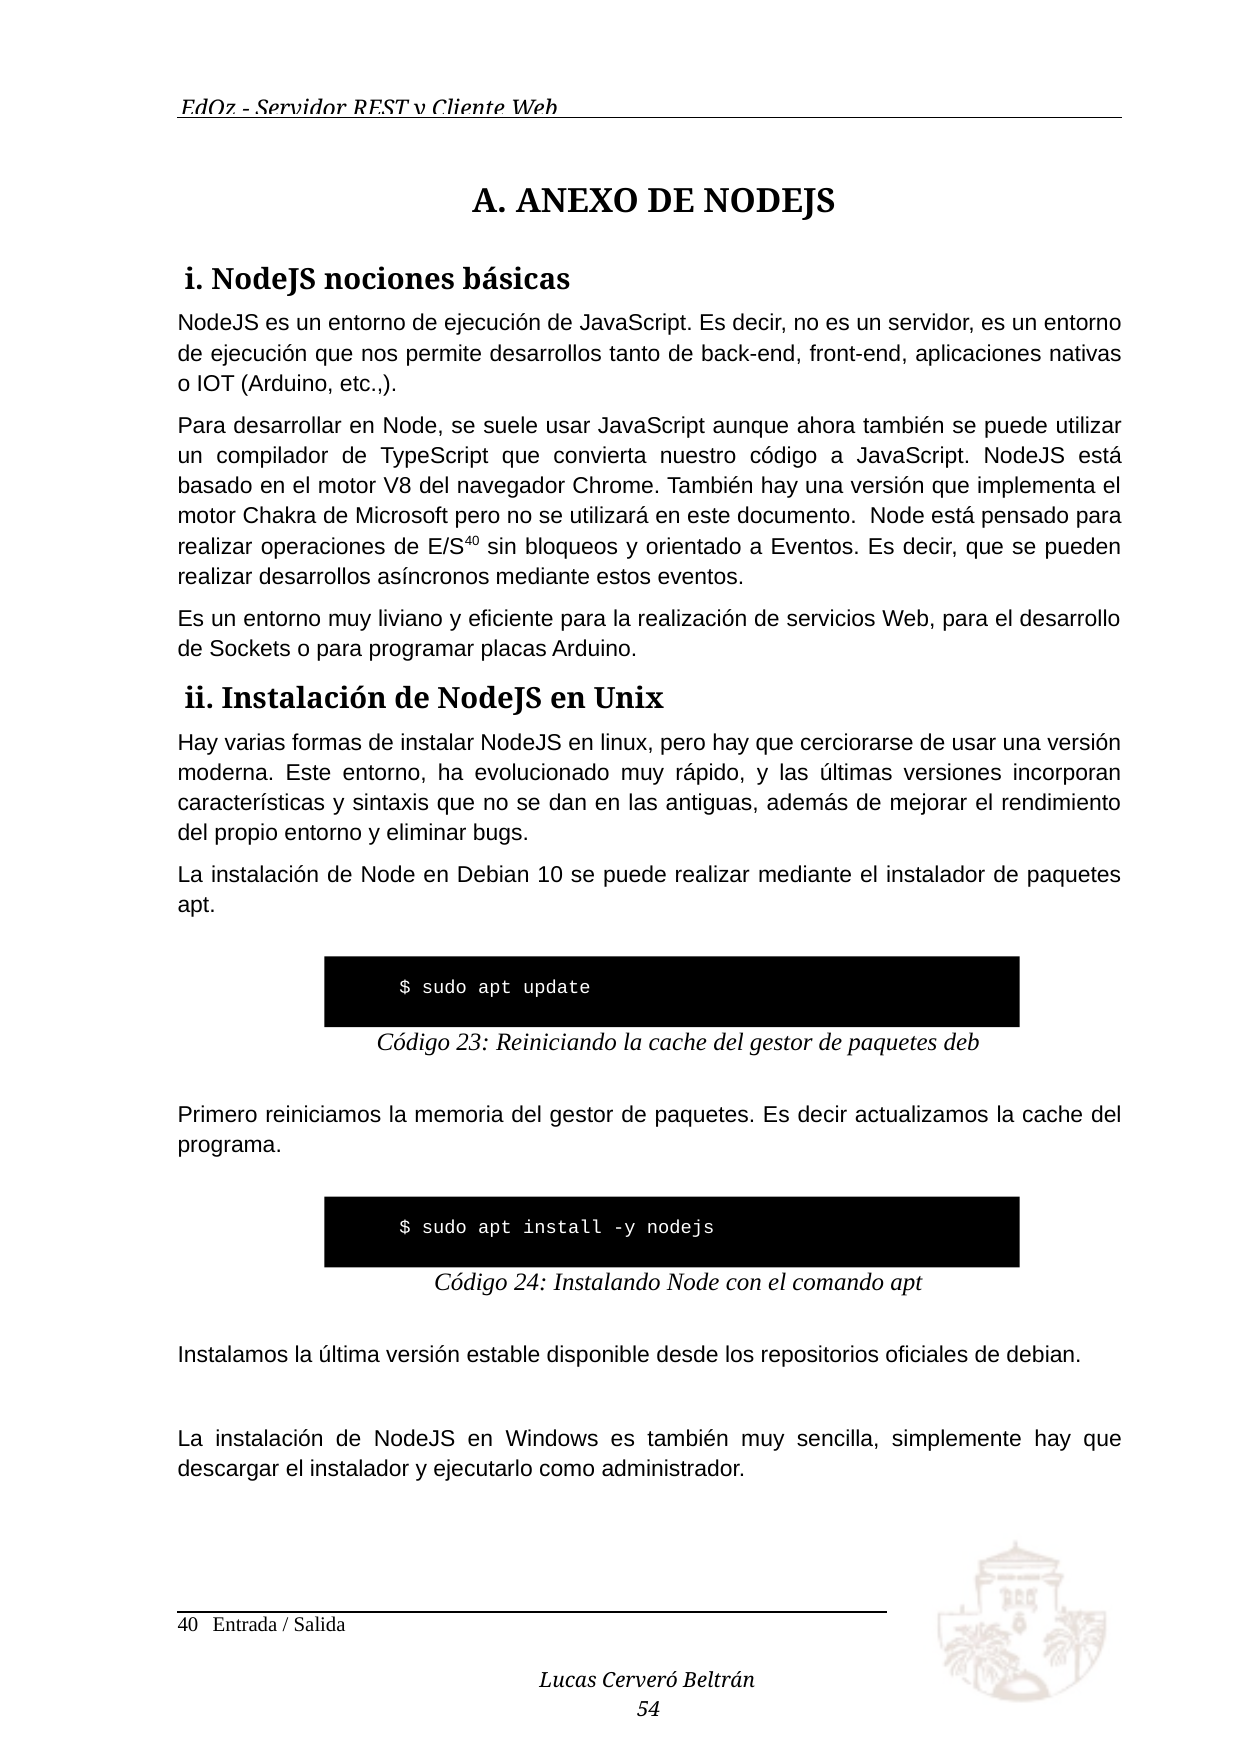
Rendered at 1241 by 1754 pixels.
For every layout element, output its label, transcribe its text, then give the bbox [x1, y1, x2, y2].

text Código 23: Reiniciando la cache del gestor de paquetes deb [324, 956, 1034, 1056]
list Es un entorno muy liviano y eficiente para la realización de servicios Web, para el desarrollo de Sockets o para programar placas Arduino. [177, 605, 1122, 661]
text Código 24: Instalando Node con el comando apt [324, 1196, 1034, 1296]
text Primero reiniciamos la memoria del gestor de paquetes. Es decir actualizamos la cache del programa. [177, 1101, 1122, 1158]
list Instalación de NodeJS en Unix [177, 677, 1122, 717]
list Anexo de NodeJs [177, 177, 1122, 222]
list Entrada / Salida [177, 1612, 1122, 1636]
list NodeJS es un entorno de ejecución de JavaScript. Es decir, no es un servidor, es un entorno de ejecución que nos permite desarrollos tanto de back-end, front-end, aplicaciones nativas o IOT (Arduino, etc.,). [177, 309, 1122, 396]
text La instalación de NodeJS en Windows es también muy sencilla, simplemente hay que descargar el instalador y ejecutarlo como administrador. [177, 1425, 1122, 1482]
list Hay varias formas de instalar NodeJS en linux, pero hay que cerciorarse de usar una versión moderna. Este entorno, ha evolucionado muy rápido, y las últimas versiones incorporan características y sintaxis que no se dan en las antiguas, además de mejorar el rendimiento del propio entorno y eliminar bugs. [177, 728, 1122, 845]
text Instalamos la última versión estable disponible desde los repositorios oficiales de debian. [177, 1341, 1122, 1368]
list La instalación de Node en Debian 10 se puede realizar mediante el instalador de paquetes apt. [177, 861, 1122, 918]
list NodeJS nociones básicas [177, 258, 1122, 298]
list Para desarrollar en Node, se suele usar JavaScript aunque ahora también se puede utilizar un compilador de TypeScript que convierta nuestro código a JavaScript. NodeJS está basado en el motor V8 del navegador Chrome. También hay una versión que implementa el motor Chakra de Microsoft pero no se utilizará en este documento. Node está pensado para realizar operaciones de E/S sin bloqueos y orientado a Eventos. Es decir, que se pueden realizar desarrollos asíncronos mediante estos eventos. [177, 412, 1122, 589]
